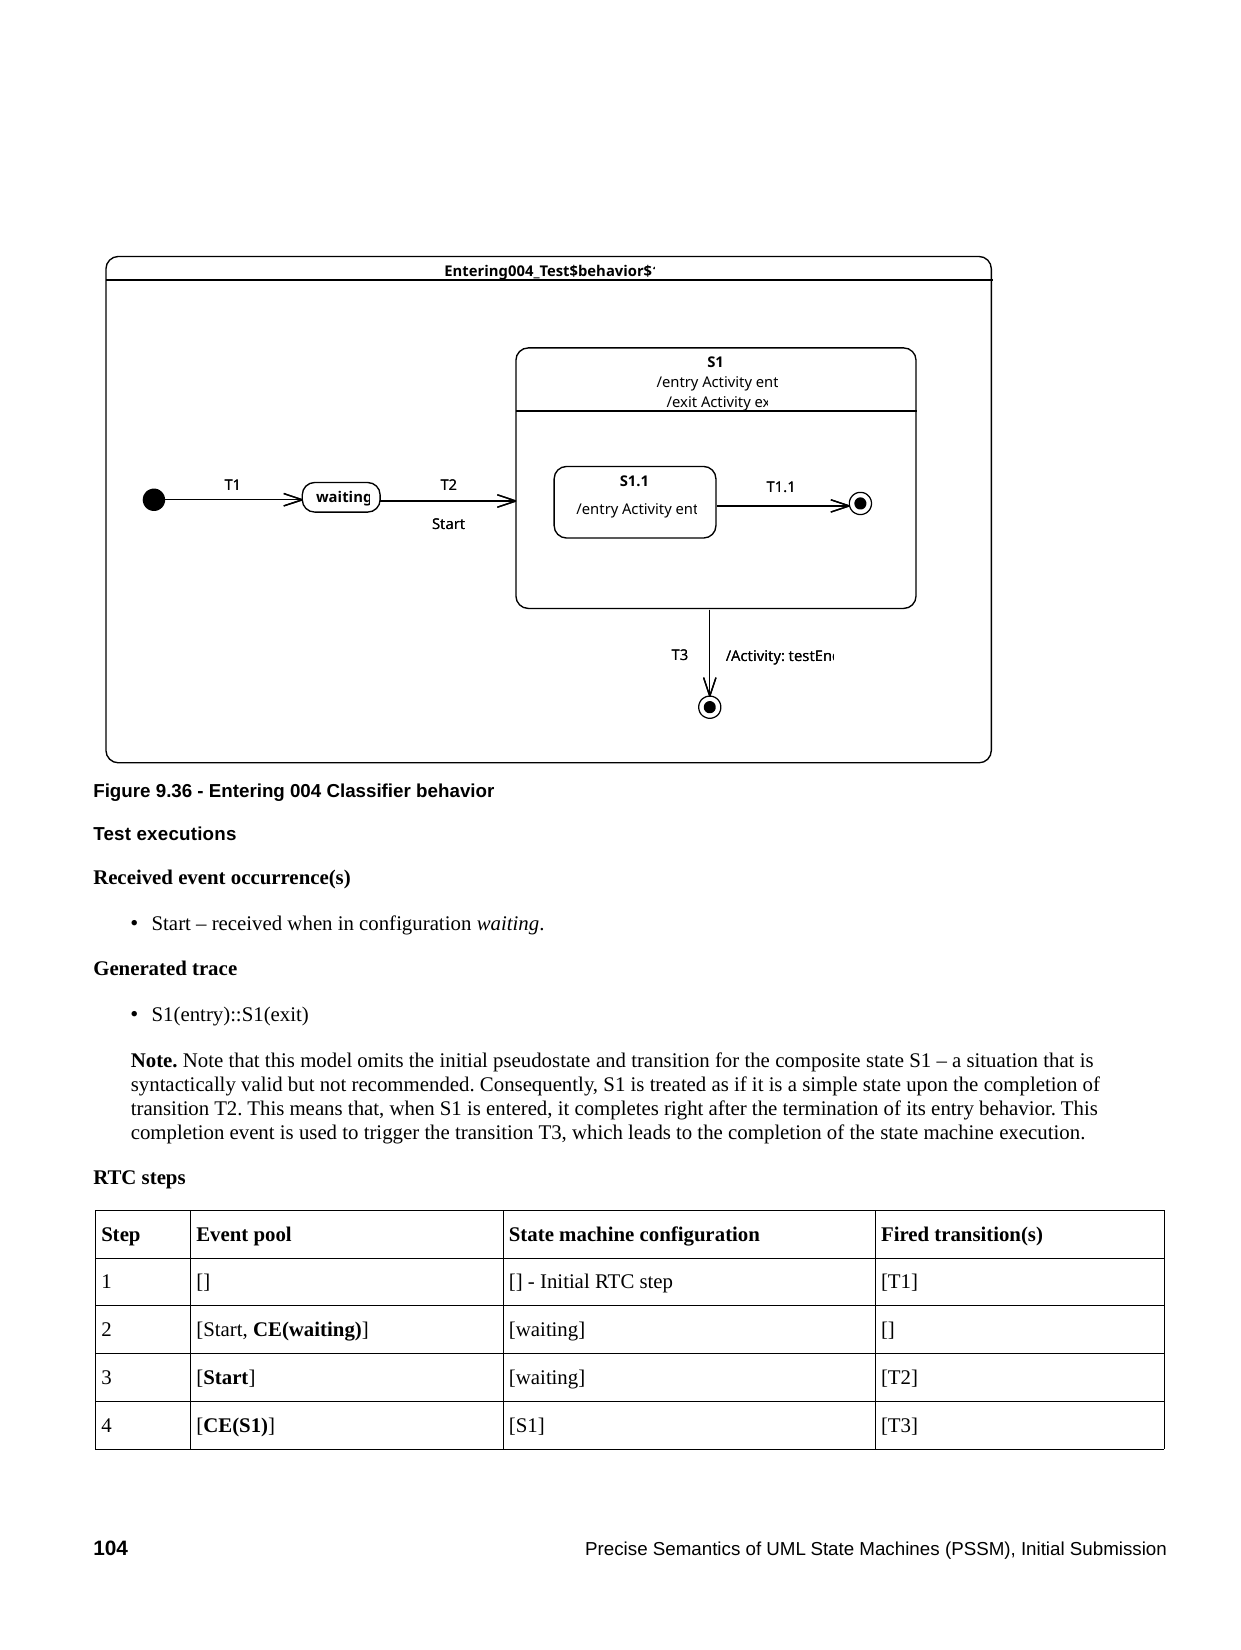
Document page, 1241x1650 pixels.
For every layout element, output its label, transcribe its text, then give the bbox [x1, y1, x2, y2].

table_header State machine configuration [504, 1211, 875, 1258]
text Received event occurrence(s) [93, 865, 1164, 889]
text Generated trace [93, 956, 1164, 980]
table_cell 3 [96, 1354, 190, 1401]
table_cell [T3] [876, 1402, 1164, 1448]
table_cell [] - Initial RTC step [504, 1259, 875, 1305]
table_header Fired transition(s) [876, 1211, 1164, 1258]
table_cell [S1] [504, 1402, 875, 1448]
text Figure 9.36 - Entering 004 Classifier behavior [93, 243, 1006, 802]
text Note. Note that this model omits the initial pseudostate and transition for the composite state S1 – a situation that is syntactically valid but not recommended. Consequently, S1 is treated as if it is a simple state upon the completion of transition T2. This means that, when S1 is entered, it completes right after the termination of its entry behavior. This completion event is used to trigger the transition T3, which leads to the completion of the state machine execution. [131, 1047, 1164, 1144]
table_cell 4 [96, 1402, 190, 1448]
table_cell [Start] [191, 1354, 503, 1401]
table_cell [T1] [876, 1259, 1164, 1305]
table_cell [waiting] [504, 1306, 875, 1353]
text RTC steps [93, 1165, 1164, 1189]
table_cell 2 [96, 1306, 190, 1353]
subtitle Test executions [93, 231, 1164, 844]
table_header Step [96, 1211, 190, 1258]
table_cell [] [191, 1259, 503, 1305]
table_cell [Start, CE(waiting)] [191, 1306, 503, 1353]
list S1(entry)::S1(exit) [131, 1001, 1164, 1026]
table_cell [waiting] [504, 1354, 875, 1401]
table_header Event pool [191, 1211, 503, 1258]
list Start – received when in configuration waiting. [131, 910, 1164, 935]
table_cell [] [876, 1306, 1164, 1353]
table_cell [CE(S1)] [191, 1402, 503, 1448]
table_cell 1 [96, 1259, 190, 1305]
table_cell [T2] [876, 1354, 1164, 1401]
